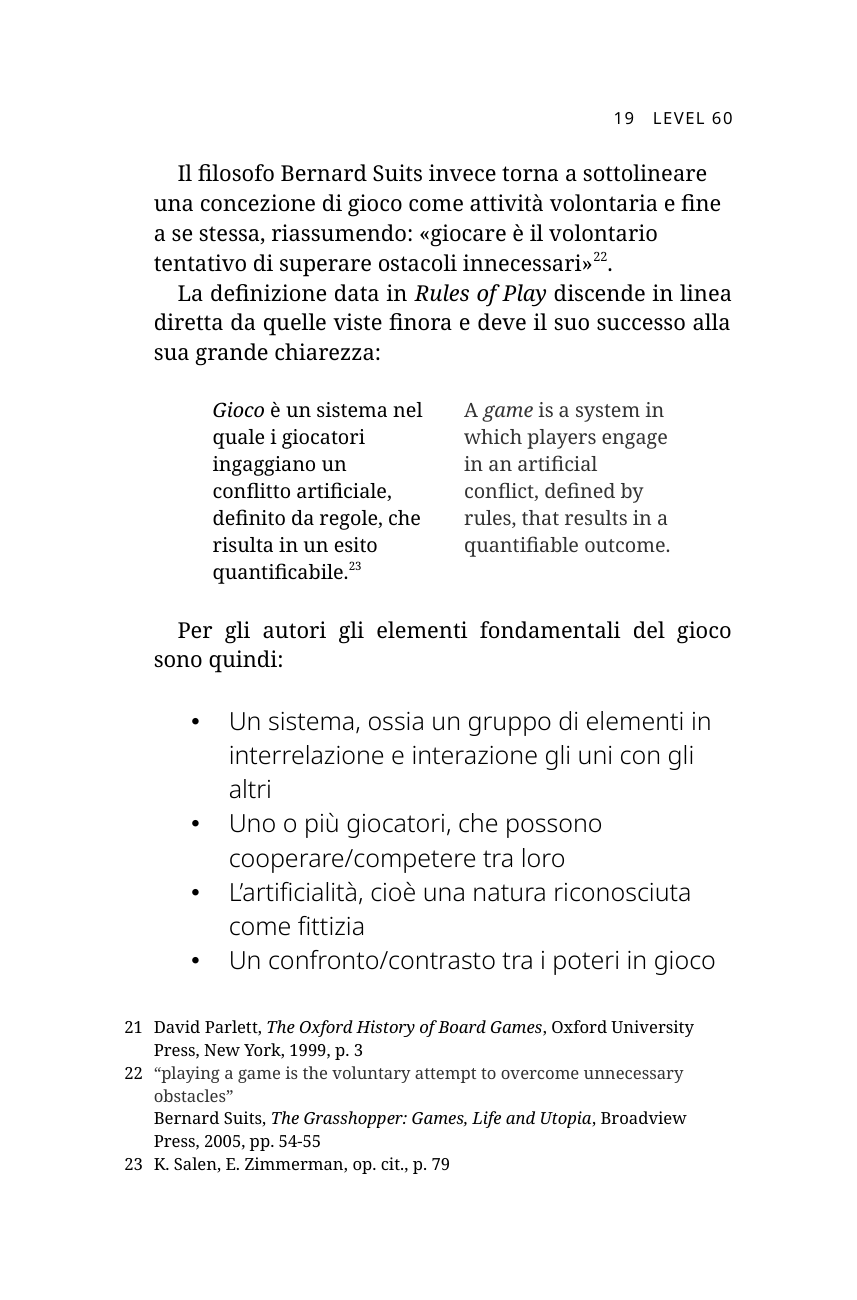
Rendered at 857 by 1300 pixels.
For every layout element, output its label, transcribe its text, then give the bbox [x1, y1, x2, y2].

list Un confronto/contrasto tra i poteri in gioco [191, 942, 732, 976]
text Bernard Suits, The Grasshopper: Games, Life and Utopia, Broadview Press, 2005, pp. 54-55 [124, 1107, 732, 1152]
list L’artificialità, cioè una natura riconosciuta come fittizia [191, 874, 732, 942]
list Uno o più giocatori, che possono cooperare/competere tra loro [191, 806, 732, 874]
table_header Gioco è un sistema nel quale i giocatori ingaggiano un conflitto artificiale, definito da regole, che risulta in un esito quantificabile. [207, 367, 446, 614]
text Il filosofo Bernard Suits invece torna a sottolineare una concezione di gioco come attività volontaria e fine a se stessa, riassumendo: «giocare è il volontario tentativo di superare ostacoli innecessari». [153, 158, 732, 278]
text “playing a game is the voluntary attempt to overcome unnecessary obstacles” [124, 1062, 732, 1107]
table_header A game is a system in which players engage in an artificial conflict, defined by rules, that results in a quantifiable outcome. [446, 367, 679, 614]
list Un sistema, ossia un gruppo di elementi in interrelazione e interazione gli uni con gli altri [191, 704, 732, 806]
text Per gli autori gli elementi fondamentali del gioco sono quindi: [153, 614, 732, 674]
text La definizione data in Rules of Play discende in linea diretta da quelle viste finora e deve il suo successo alla sua grande chiarezza: [153, 278, 732, 367]
